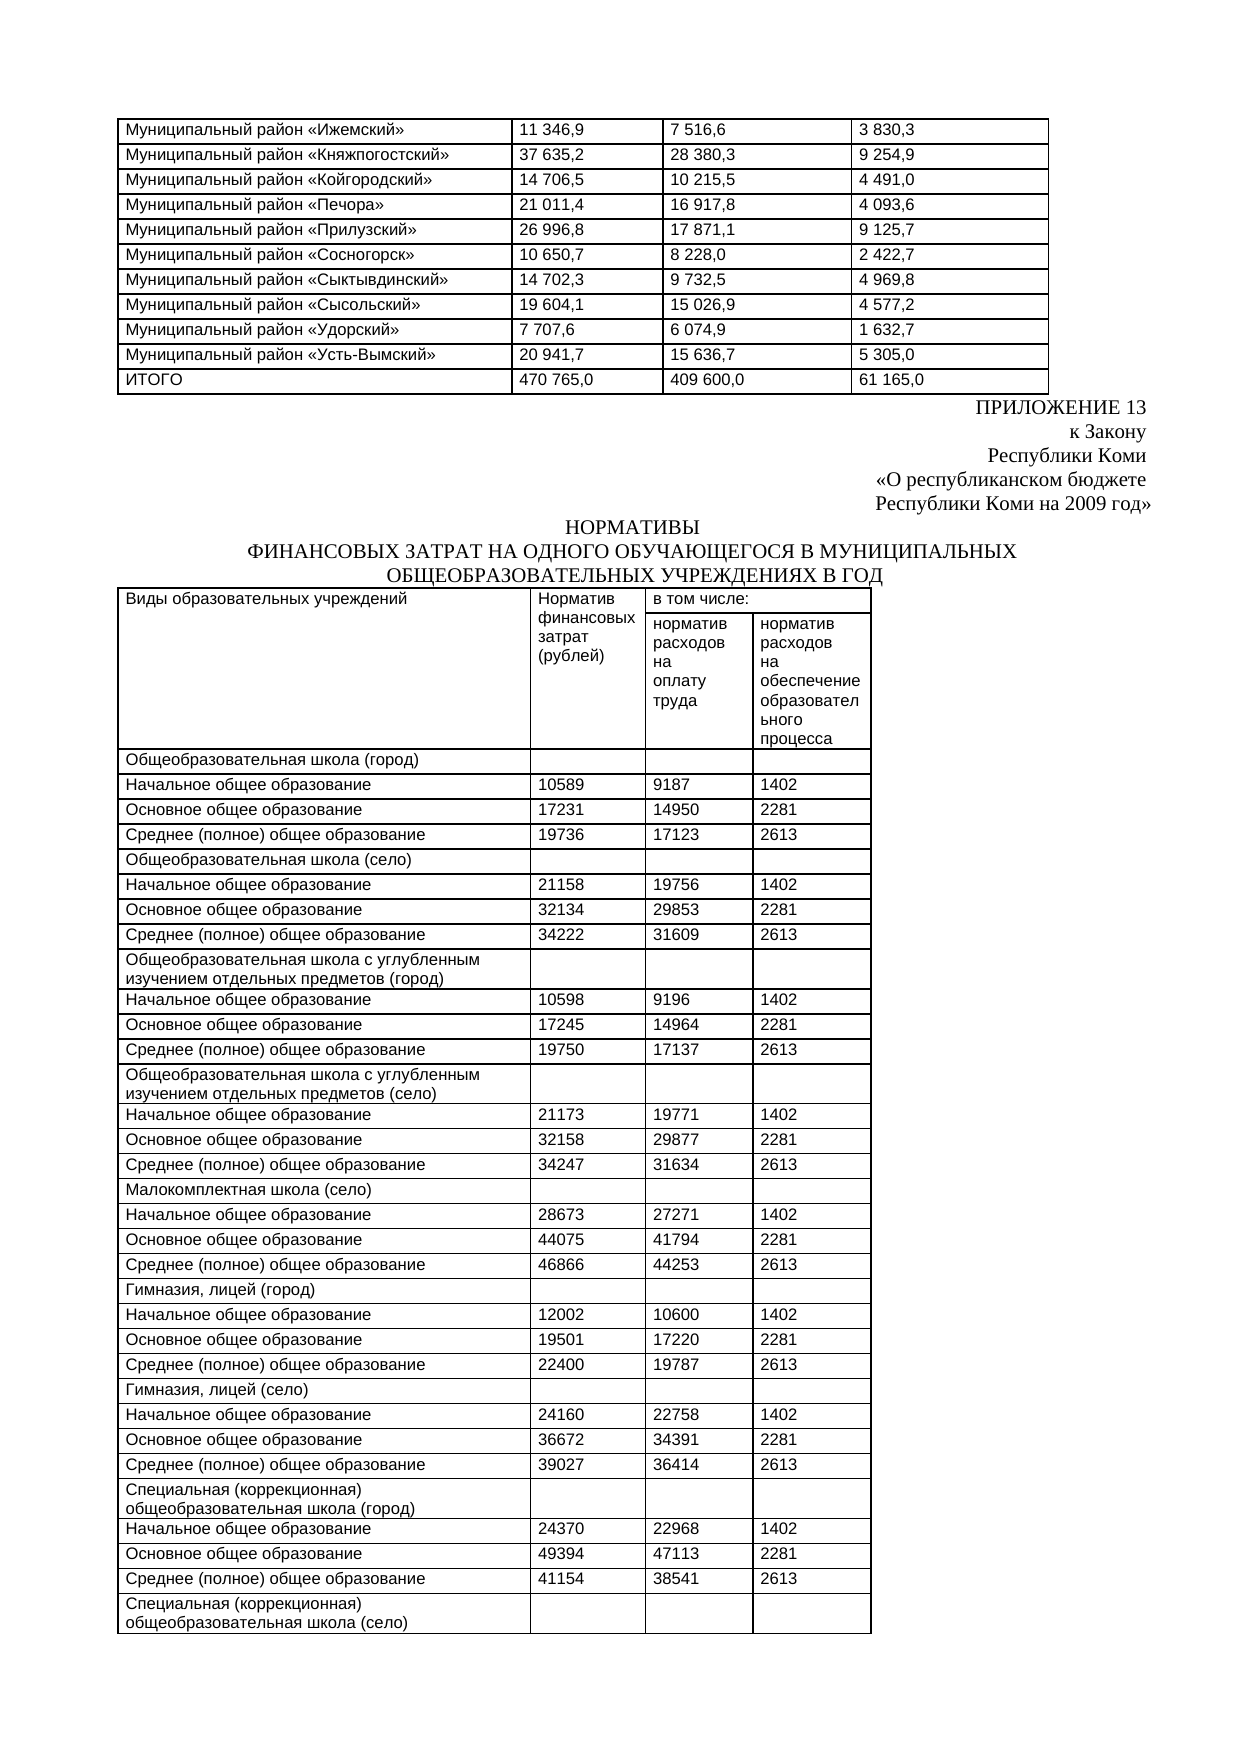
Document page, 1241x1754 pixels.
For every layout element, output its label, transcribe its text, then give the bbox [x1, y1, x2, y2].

table_cell [531, 950, 645, 988]
table_cell 1402 [754, 1304, 870, 1328]
table_cell [531, 850, 645, 873]
table_cell 31634 [646, 1154, 752, 1178]
table_cell 14 702,3 [513, 270, 662, 293]
table_cell 2281 [754, 1015, 870, 1038]
table_cell Основное общее образование [119, 1544, 530, 1568]
table_cell 19750 [531, 1040, 645, 1063]
table_cell 8 228,0 [664, 245, 851, 268]
table_cell [531, 1065, 645, 1103]
table_cell 10589 [531, 775, 645, 798]
table_cell норматив расходов на обеспечение образовательного процесса [754, 614, 870, 748]
table_cell 10 650,7 [513, 245, 662, 268]
table_cell 2613 [754, 1040, 870, 1063]
table_cell Начальное общее образование [119, 875, 530, 898]
table_cell 9196 [646, 990, 752, 1013]
table_cell 2613 [754, 1254, 870, 1278]
table_cell 32158 [531, 1129, 645, 1153]
table_cell Муниципальный район «Ижемский» [119, 120, 511, 143]
text ПРИЛОЖЕНИЕ 13 к Закону Республики Коми «О республиканском бюджете Республики Коми на 2009 год» [118, 395, 1152, 515]
table_cell 11 346,9 [513, 120, 662, 143]
table_cell Муниципальный район «Прилузский» [119, 220, 511, 243]
table_cell Общеобразовательная школа (село) [119, 850, 530, 873]
table_cell 2281 [754, 1229, 870, 1253]
table_cell [531, 1179, 645, 1203]
table_cell 46866 [531, 1254, 645, 1278]
table_cell [754, 1065, 870, 1103]
table_cell 19501 [531, 1329, 645, 1353]
table_cell Начальное общее образование [119, 1204, 530, 1228]
table_cell 9 732,5 [664, 270, 851, 293]
table_cell 34222 [531, 925, 645, 948]
table_cell 2281 [754, 900, 870, 923]
table_header Виды образовательных учреждений [119, 589, 530, 748]
table_cell Среднее (полное) общее образование [119, 925, 530, 948]
table_cell 5 305,0 [852, 345, 1048, 368]
table_cell Среднее (полное) общее образование [119, 1154, 530, 1178]
table_cell 44075 [531, 1229, 645, 1253]
table_cell 14950 [646, 800, 752, 823]
table_cell 1402 [754, 990, 870, 1013]
table_cell Муниципальный район «Удорский» [119, 320, 511, 343]
table_cell 9 254,9 [852, 145, 1048, 168]
table_cell Общеобразовательная школа (город) [119, 750, 530, 773]
table_cell 20 941,7 [513, 345, 662, 368]
table_cell Муниципальный район «Печора» [119, 195, 511, 218]
table_cell Общеобразовательная школа с углубленным изучением отдельных предметов (село) [119, 1065, 530, 1103]
table_cell 15 026,9 [664, 295, 851, 318]
table_cell 12002 [531, 1304, 645, 1328]
table_cell 7 707,6 [513, 320, 662, 343]
table_cell [646, 950, 752, 988]
table_cell Среднее (полное) общее образование [119, 1040, 530, 1063]
table_cell 21173 [531, 1104, 645, 1128]
table_cell 9 125,7 [852, 220, 1048, 243]
table_cell Начальное общее образование [119, 775, 530, 798]
table_cell 470 765,0 [513, 370, 662, 393]
table_cell 29853 [646, 900, 752, 923]
table_cell 4 577,2 [852, 295, 1048, 318]
table_cell 4 093,6 [852, 195, 1048, 218]
table_cell 6 074,9 [664, 320, 851, 343]
table_cell Основное общее образование [119, 1429, 530, 1453]
table_cell 22968 [646, 1519, 752, 1543]
table_cell Основное общее образование [119, 1229, 530, 1253]
table_cell [531, 1379, 645, 1403]
table_cell 29877 [646, 1129, 752, 1153]
table_cell 34391 [646, 1429, 752, 1453]
table_cell [531, 1279, 645, 1303]
table_cell Муниципальный район «Сысольский» [119, 295, 511, 318]
table_cell [531, 1479, 645, 1518]
table_cell Муниципальный район «Койгородский» [119, 170, 511, 193]
table_cell [754, 1479, 870, 1518]
table_cell Начальное общее образование [119, 1304, 530, 1328]
table_header в том числе: [646, 589, 870, 612]
table_cell 15 636,7 [664, 345, 851, 368]
table_cell 2281 [754, 1544, 870, 1568]
table_cell 2 422,7 [852, 245, 1048, 268]
table_cell 9187 [646, 775, 752, 798]
table_cell 61 165,0 [852, 370, 1048, 393]
table_cell Гимназия, лицей (город) [119, 1279, 530, 1303]
table_cell Основное общее образование [119, 1329, 530, 1353]
table_cell 2613 [754, 1154, 870, 1178]
table_cell 28 380,3 [664, 145, 851, 168]
table_cell 22400 [531, 1354, 645, 1378]
table_cell Начальное общее образование [119, 1104, 530, 1128]
table_cell [531, 1594, 645, 1632]
table_cell 3 830,3 [852, 120, 1048, 143]
table_cell Муниципальный район «Княжпогостский» [119, 145, 511, 168]
table_cell [531, 750, 645, 773]
table_cell Среднее (полное) общее образование [119, 1569, 530, 1593]
text НОРМАТИВЫ ФИНАНСОВЫХ ЗАТРАТ НА ОДНОГО ОБУЧАЮЩЕГОСЯ В МУНИЦИПАЛЬНЫХ ОБЩЕОБРАЗОВАТЕЛЬНЫХ УЧРЕЖДЕНИЯХ В ГОД [118, 515, 1152, 587]
table_cell 37 635,2 [513, 145, 662, 168]
table_cell [754, 1594, 870, 1632]
table_cell [646, 1279, 752, 1303]
table_cell Специальная (коррекционная) общеобразовательная школа (село) [119, 1594, 530, 1632]
table_cell норматив расходов на оплату труда [646, 614, 752, 748]
table_cell 24370 [531, 1519, 645, 1543]
table_cell Среднее (полное) общее образование [119, 1454, 530, 1478]
table_cell 2613 [754, 825, 870, 848]
table_cell 2613 [754, 1454, 870, 1478]
table_cell 1402 [754, 1104, 870, 1128]
table_cell [754, 950, 870, 988]
table_cell Среднее (полное) общее образование [119, 1354, 530, 1378]
table_cell 19771 [646, 1104, 752, 1128]
table_cell 1402 [754, 1519, 870, 1543]
table_cell 2281 [754, 1429, 870, 1453]
table_cell Начальное общее образование [119, 1519, 530, 1543]
table_cell 21 011,4 [513, 195, 662, 218]
table_cell Начальное общее образование [119, 990, 530, 1013]
table_cell 2281 [754, 1329, 870, 1353]
table_cell Муниципальный район «Сосногорск» [119, 245, 511, 268]
table_cell 7 516,6 [664, 120, 851, 143]
table_cell 49394 [531, 1544, 645, 1568]
table_cell Специальная (коррекционная) общеобразовательная школа (город) [119, 1479, 530, 1518]
table_cell [754, 850, 870, 873]
table_cell Среднее (полное) общее образование [119, 825, 530, 848]
table_cell 2281 [754, 1129, 870, 1153]
table_cell 38541 [646, 1569, 752, 1593]
table_cell 28673 [531, 1204, 645, 1228]
table_cell [646, 1065, 752, 1103]
table_cell 19787 [646, 1354, 752, 1378]
table_cell Муниципальный район «Сыктывдинский» [119, 270, 511, 293]
table_cell Основное общее образование [119, 800, 530, 823]
table_cell 17123 [646, 825, 752, 848]
table_cell 14 706,5 [513, 170, 662, 193]
table_cell [754, 1179, 870, 1203]
table_cell [646, 750, 752, 773]
table_cell 409 600,0 [664, 370, 851, 393]
table_cell 1402 [754, 1204, 870, 1228]
table_cell Малокомплектная школа (село) [119, 1179, 530, 1203]
table_cell 41794 [646, 1229, 752, 1253]
table_cell 10 215,5 [664, 170, 851, 193]
table_cell [646, 1379, 752, 1403]
table_cell 31609 [646, 925, 752, 948]
table_cell 19756 [646, 875, 752, 898]
table_cell 4 491,0 [852, 170, 1048, 193]
table_cell [754, 1379, 870, 1403]
table_cell [646, 1479, 752, 1518]
table_cell 10598 [531, 990, 645, 1013]
table_cell 2613 [754, 1354, 870, 1378]
table_cell 1402 [754, 775, 870, 798]
table_cell 17220 [646, 1329, 752, 1353]
table_cell 41154 [531, 1569, 645, 1593]
table_cell 39027 [531, 1454, 645, 1478]
table_cell 4 969,8 [852, 270, 1048, 293]
table_cell 17245 [531, 1015, 645, 1038]
table_cell 19736 [531, 825, 645, 848]
table_cell 22758 [646, 1404, 752, 1428]
table_cell 34247 [531, 1154, 645, 1178]
table_cell 27271 [646, 1204, 752, 1228]
table_cell ИТОГО [119, 370, 511, 393]
table_cell 16 917,8 [664, 195, 851, 218]
table_cell 26 996,8 [513, 220, 662, 243]
table_cell 17137 [646, 1040, 752, 1063]
table_cell Основное общее образование [119, 1015, 530, 1038]
table_cell Муниципальный район «Усть-Вымский» [119, 345, 511, 368]
table_cell 2613 [754, 925, 870, 948]
table_cell Среднее (полное) общее образование [119, 1254, 530, 1278]
table_cell [646, 850, 752, 873]
table_cell 10600 [646, 1304, 752, 1328]
table_cell Начальное общее образование [119, 1404, 530, 1428]
table_cell 24160 [531, 1404, 645, 1428]
table_header Норматив финансовых затрат (рублей) [531, 589, 645, 748]
table_cell 47113 [646, 1544, 752, 1568]
table_cell 19 604,1 [513, 295, 662, 318]
table_cell 44253 [646, 1254, 752, 1278]
table_cell 1402 [754, 875, 870, 898]
table_cell 14964 [646, 1015, 752, 1038]
table_cell Основное общее образование [119, 1129, 530, 1153]
table_cell 36672 [531, 1429, 645, 1453]
table_cell Основное общее образование [119, 900, 530, 923]
table_cell Общеобразовательная школа с углубленным изучением отдельных предметов (город) [119, 950, 530, 988]
table_cell 1 632,7 [852, 320, 1048, 343]
table_cell Гимназия, лицей (село) [119, 1379, 530, 1403]
table_cell 36414 [646, 1454, 752, 1478]
table_cell 32134 [531, 900, 645, 923]
table_cell [646, 1179, 752, 1203]
table_cell 21158 [531, 875, 645, 898]
table_cell 1402 [754, 1404, 870, 1428]
table_cell [754, 1279, 870, 1303]
table_cell 2281 [754, 800, 870, 823]
table_cell 2613 [754, 1569, 870, 1593]
table_cell [754, 750, 870, 773]
table_cell 17231 [531, 800, 645, 823]
table_cell 17 871,1 [664, 220, 851, 243]
table_cell [646, 1594, 752, 1632]
